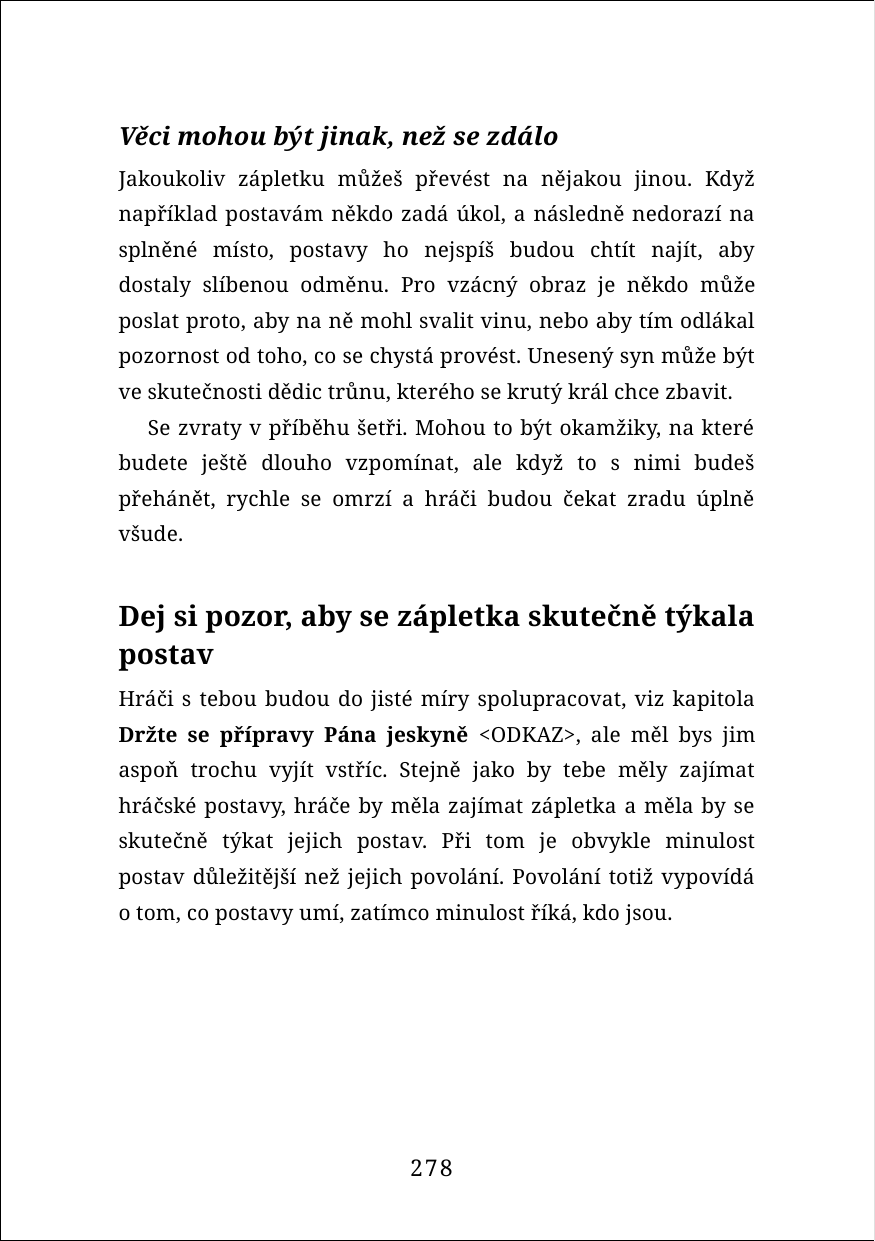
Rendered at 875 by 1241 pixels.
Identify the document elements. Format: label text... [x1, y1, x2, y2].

subtitle Věci mohou být jinak, než se zdálo [118, 118, 756, 152]
subtitle Dej si pozor, aby se zápletka skutečně týkala postav [118, 596, 756, 673]
text Jakoukoliv zápletku můžeš převést na nějakou jinou. Když například postavám někdo zadá úkol, a následně nedorazí na splněné místo, postavy ho nejspíš budou chtít najít, aby dostaly slíbenou odměnu. Pro vzácný obraz je někdo může poslat proto, aby na ně mohl svalit vinu, nebo aby tím odlákal pozornost od toho, co se chystá provést. Unesený syn může být ve skutečnosti dědic trůnu, kterého se krutý král chce zbavit. Se zvraty v příběhu šetři. Mohou to být okamžiky, na které budete ještě dlouho vzpomínat, ale když to s nimi budeš přehánět, rychle se omrzí a hráči budou čekat zradu úplně všude. [118, 164, 756, 548]
text Hráči s tebou budou do jisté míry spolupracovat, viz kapitola Držte se přípravy Pána jeskyně <ODKAZ>, ale měl bys jim aspoň trochu vyjít vstříc. Stejně jako by tebe měly zajímat hráčské postavy, hráče by měla zajímat zápletka a měla by se skutečně týkat jejich postav. Při tom je obvykle minulost postav důležitější než jejich povolání. Povolání totiž vypovídá o tom, co postavy umí, zatímco minulost říká, kdo jsou. [118, 684, 756, 926]
